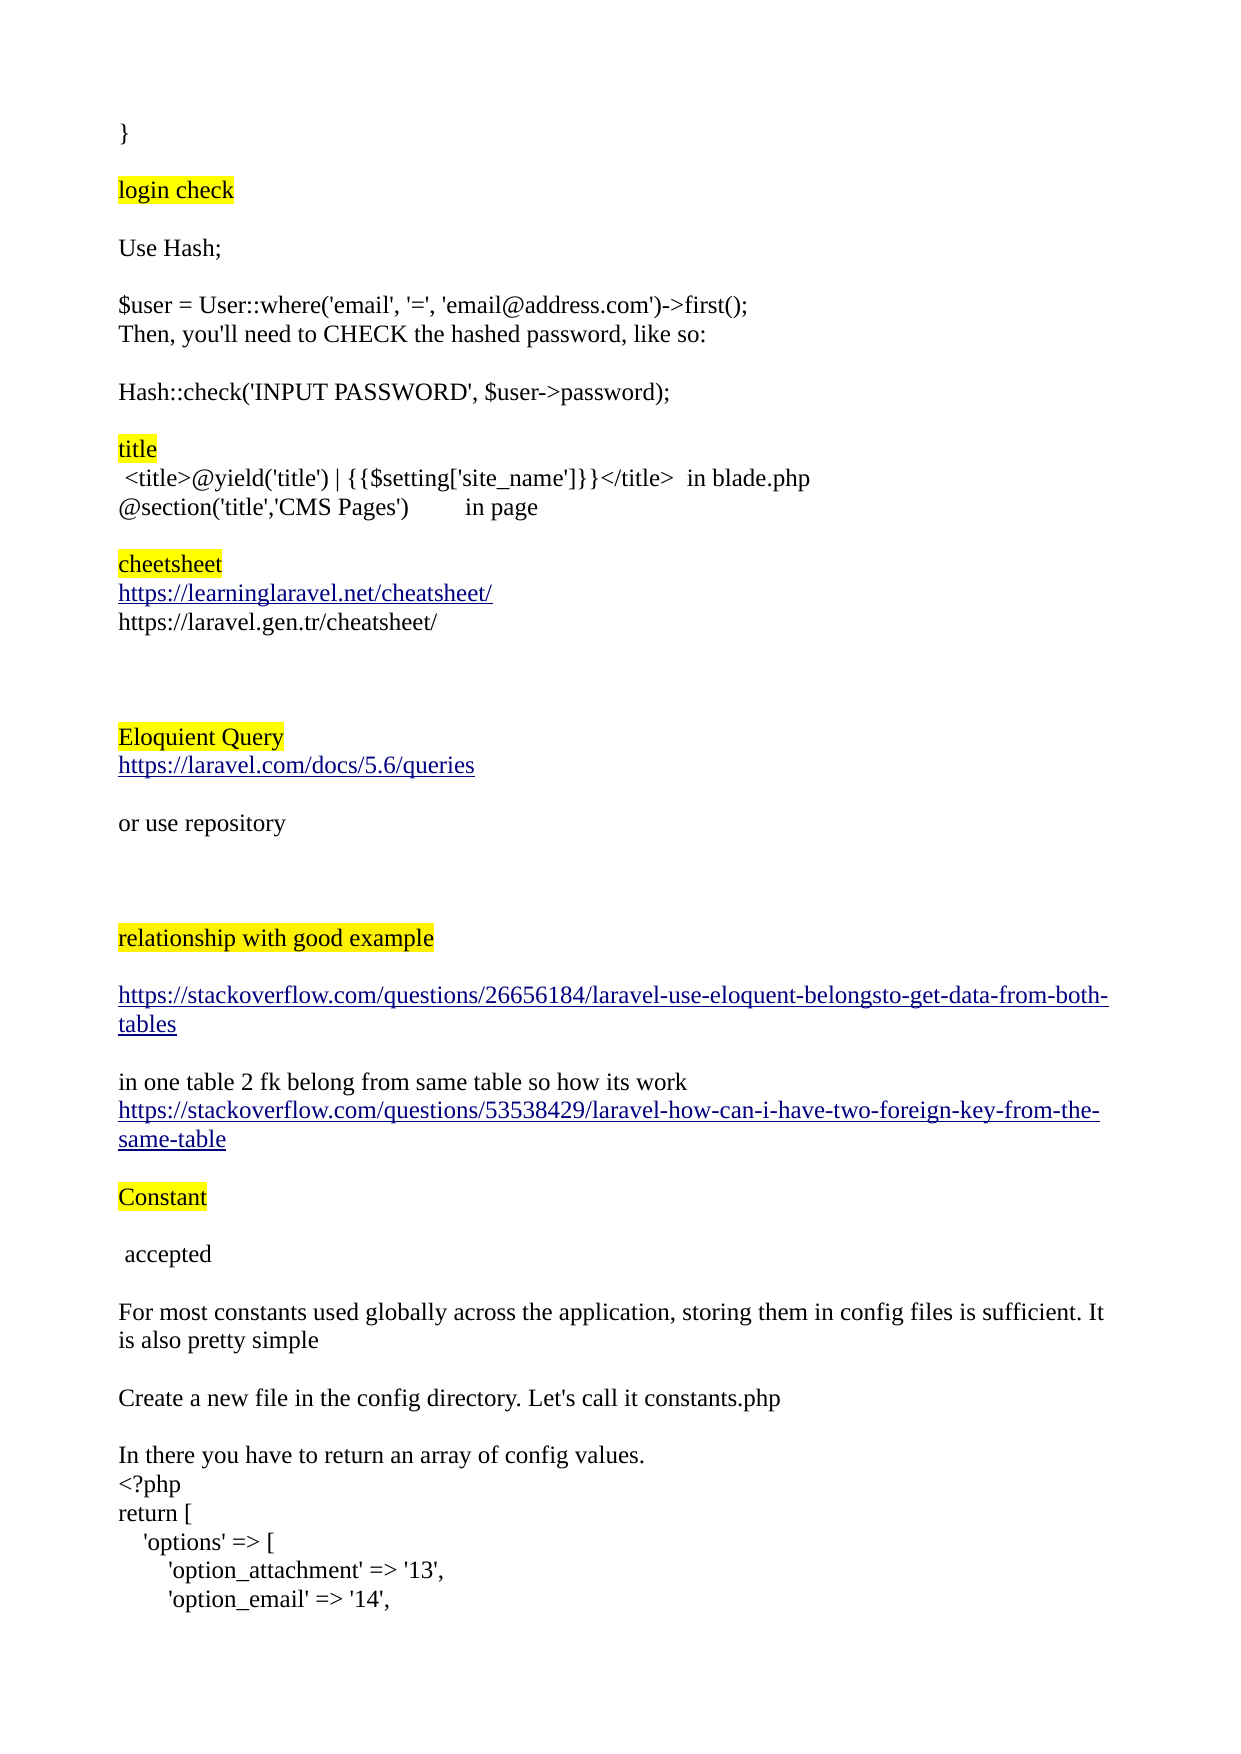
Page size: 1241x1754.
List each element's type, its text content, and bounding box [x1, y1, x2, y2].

text <?php [118, 1469, 1122, 1498]
text Hash::check('INPUT PASSWORD', $user->password); [118, 377, 1122, 406]
text relationship with good example [118, 923, 1122, 952]
text Use Hash; [118, 233, 1122, 262]
text Create a new file in the config directory. Let's call it constants.php [118, 1383, 1122, 1412]
text 'options' => [ [118, 1527, 1122, 1556]
text $user = User::where('email', '=', 'email@address.com')->first(); [118, 291, 1122, 319]
text accepted [118, 1239, 1122, 1268]
text https://learninglaravel.net/cheatsheet/ [118, 578, 1122, 607]
text https://laravel.gen.tr/cheatsheet/ [118, 607, 1122, 636]
text return [ [118, 1498, 1122, 1527]
text Eloquient Query [118, 722, 1122, 751]
text in one table 2 fk belong from same table so how its work [118, 1067, 1122, 1096]
text In there you have to return an array of config values. [118, 1441, 1122, 1469]
text cheetsheet [118, 549, 1122, 578]
text <title>@yield('title') | {{$setting['site_name']}}</title> in blade.php [118, 463, 1122, 492]
text https://stackoverflow.com/questions/26656184/laravel-use-eloquent-belongsto-get-data-from-both-tables [118, 981, 1122, 1038]
text title [118, 434, 1122, 463]
text Then, you'll need to CHECK the hashed password, like so: [118, 319, 1122, 348]
text https://laravel.com/docs/5.6/queries [118, 751, 1122, 779]
text 'option_email' => '14', [118, 1584, 1122, 1613]
text or use repository [118, 808, 1122, 837]
text 'option_attachment' => '13', [118, 1556, 1122, 1584]
text Constant [118, 1182, 1122, 1211]
text https://stackoverflow.com/questions/53538429/laravel-how-can-i-have-two-foreign-key-from-the-same-table [118, 1096, 1122, 1153]
text } [118, 118, 1122, 147]
text @section('title','CMS Pages') in page [118, 492, 1122, 521]
text login check [118, 176, 1122, 204]
text For most constants used globally across the application, storing them in config files is sufficient. It is also pretty simple [118, 1297, 1122, 1354]
